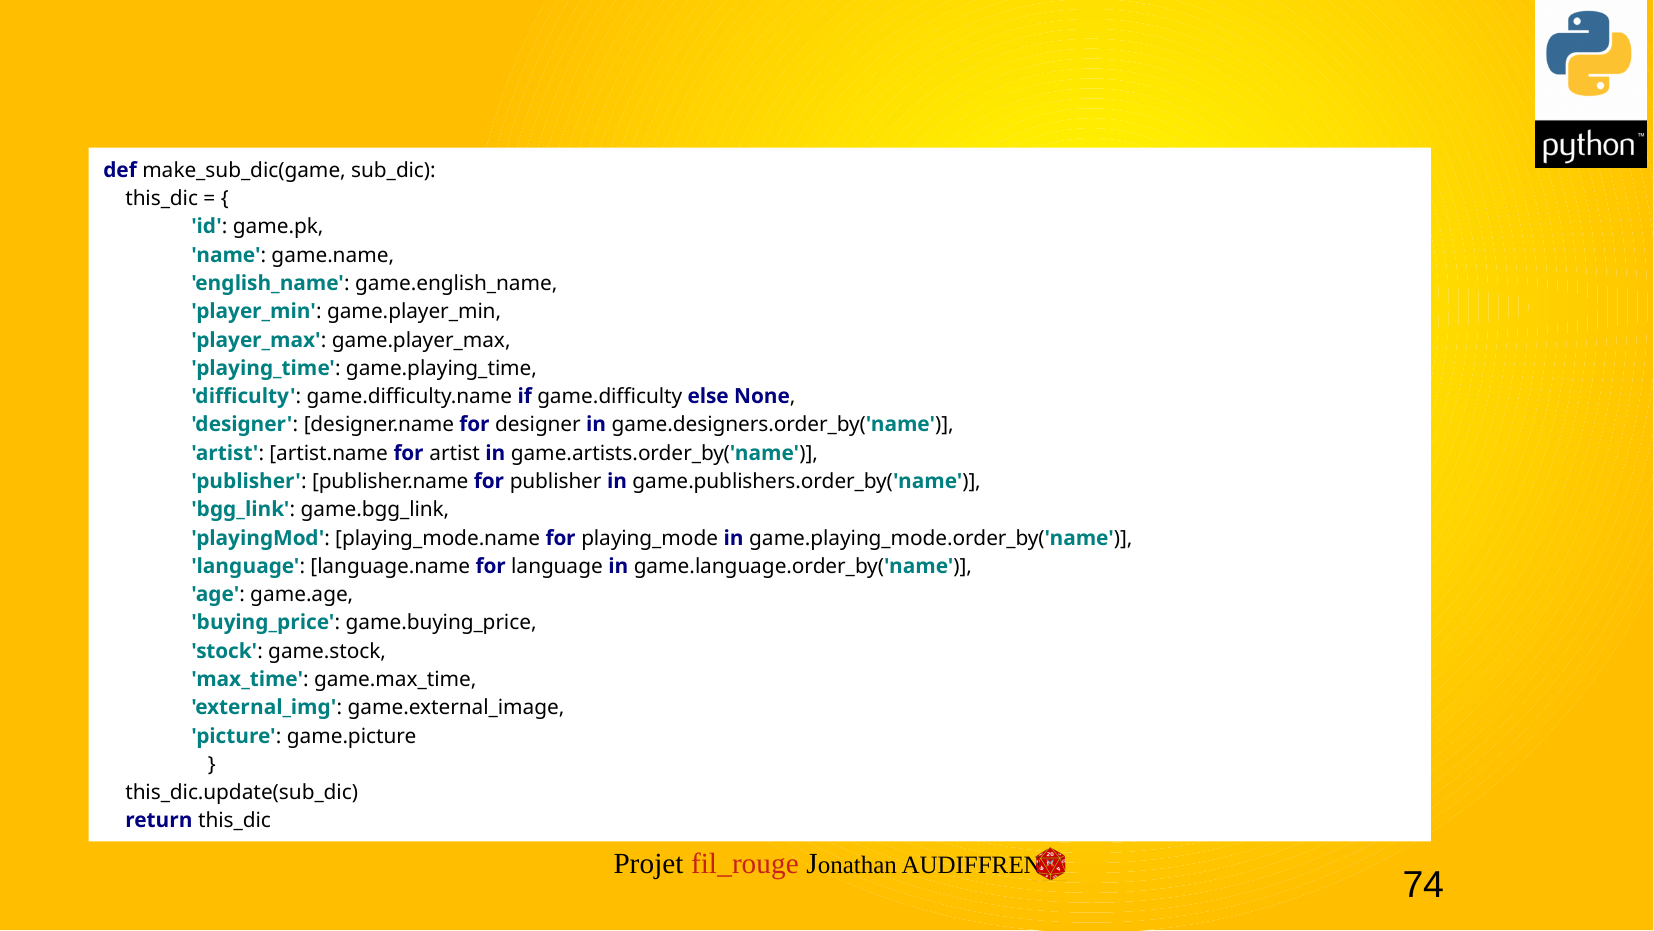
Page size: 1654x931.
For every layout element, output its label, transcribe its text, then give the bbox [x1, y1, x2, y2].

picture [1535, 0, 1647, 168]
picture [1033, 847, 1067, 881]
text_box def make_sub_dic(game, sub_dic): this_dic = { 'id': game.pk, 'name': game.name, 'english_name': game.english_name, 'player_min': game.player_min, 'player_max': game.player_max, 'playing_time': game.playing_time, 'difficulty': game.difficulty.name if game.difficulty else None, 'designer': [designer.name for designer in game.designers.order_by('name')], 'artist': [artist.name for artist in game.artists.order_by('name')], 'publisher': [publisher.name for publisher in game.publishers.order_by('name')], 'bgg_link': game.bgg_link, 'playingMod': [playing_mode.name for playing_mode in game.playing_mode.order_by('name')], 'language': [language.name for language in game.language.order_by('name')], 'age': game.age, 'buying_price': game.buying_price, 'stock': game.stock, 'max_time': game.max_time, 'external_img': game.external_image, 'picture': game.picture } this_dic.update(sub_dic) return this_dic [88, 147, 1431, 795]
